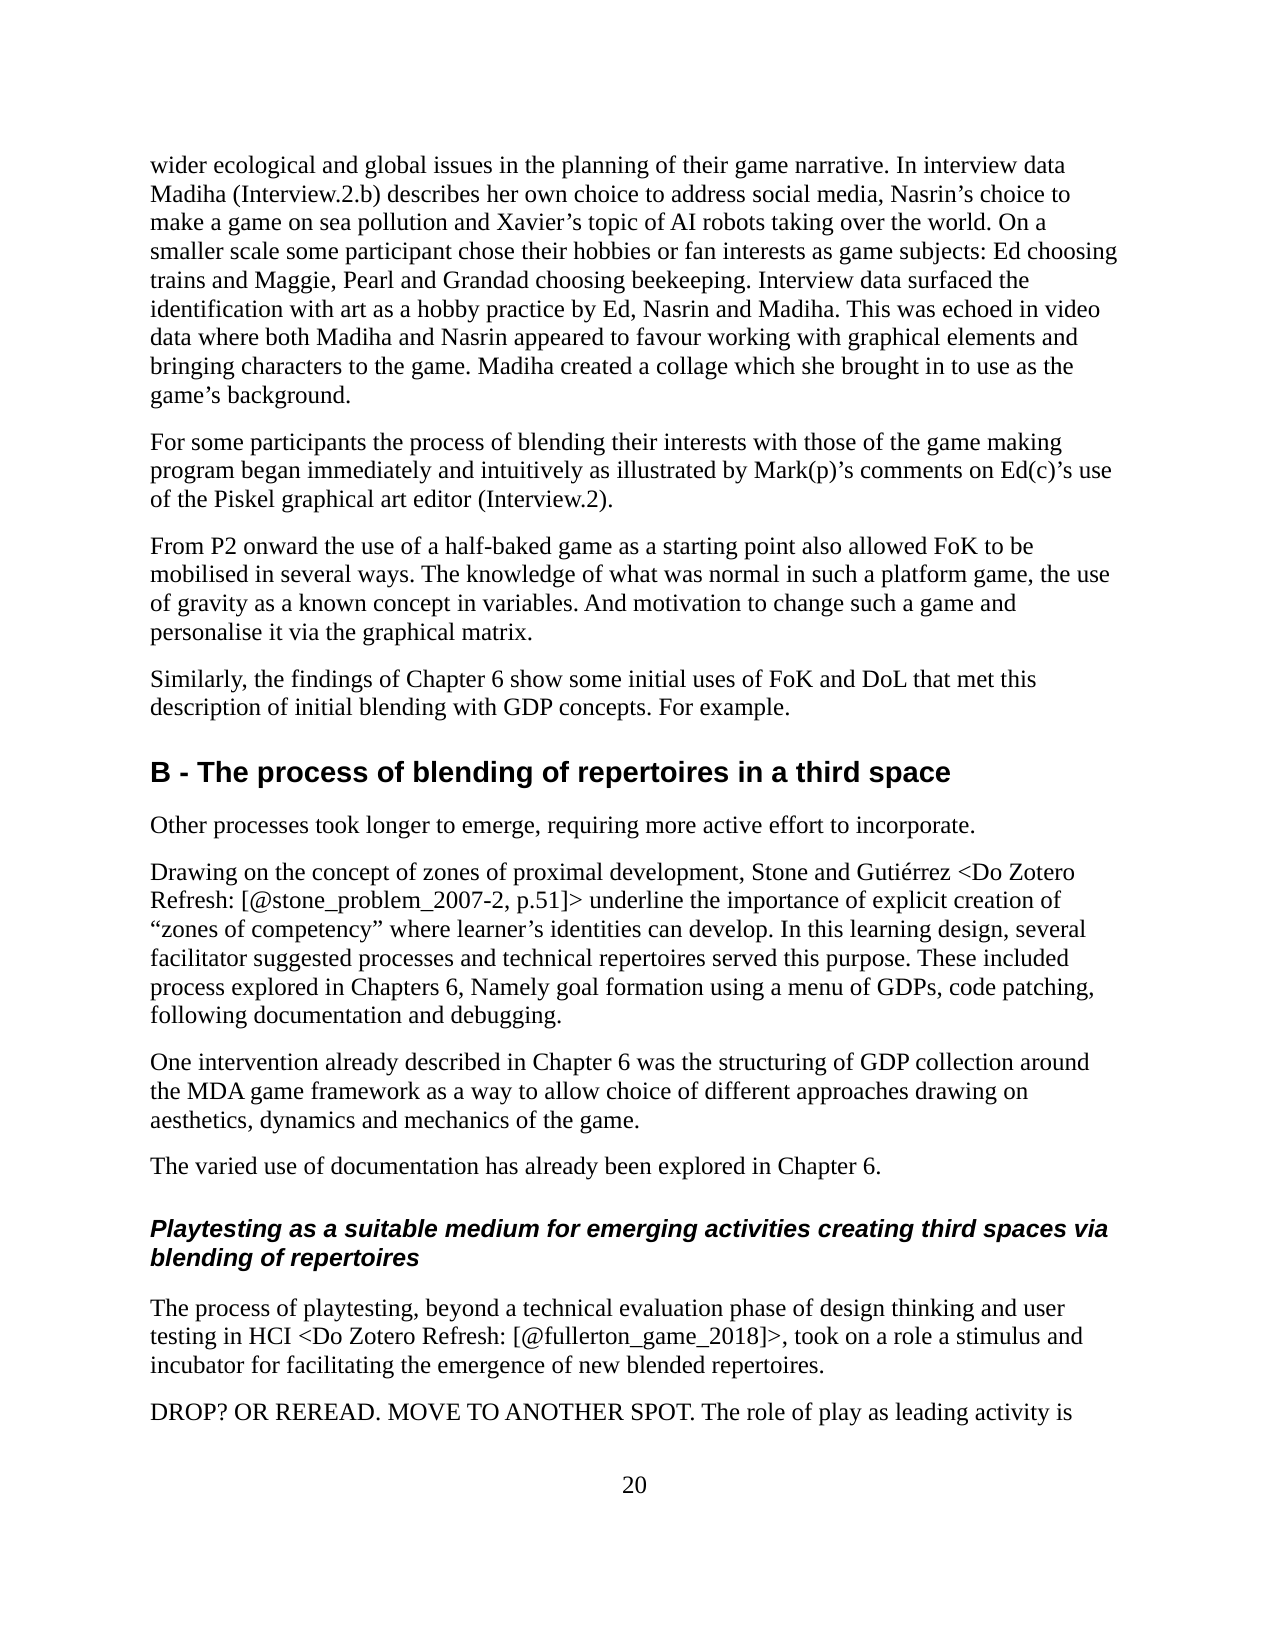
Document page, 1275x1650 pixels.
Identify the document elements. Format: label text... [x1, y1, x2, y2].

text Similarly, the findings of Chapter 6 show some initial uses of FoK and DoL that met this description of initial blending with GDP concepts. For example. [150, 664, 1125, 721]
text Drawing on the concept of zones of proximal development, Stone and Gutiérrez <Do Zotero Refresh: [@stone_problem_2007-2, p.51]> underline the importance of explicit creation of “zones of competency” where learner’s identities can develop. In this learning design, several facilitator suggested processes and technical repertoires served this purpose. These included process explored in Chapters 6, Namely goal formation using a menu of GDPs, code patching, following documentation and debugging. [150, 857, 1125, 1029]
text DROP? OR REREAD. MOVE TO ANOTHER SPOT. The role of play as leading activity is [150, 1397, 1125, 1426]
subtitle B - The process of blending of repertoires in a third space [150, 755, 1125, 789]
text From P2 onward the use of a half-baked game as a starting point also allowed FoK to be mobilised in several ways. The knowledge of what was normal in such a platform game, the use of gravity as a known concept in variables. And motivation to change such a game and personalise it via the graphical matrix. [150, 531, 1125, 646]
text Other processes took longer to emerge, requiring more active effort to incorporate. [150, 810, 1125, 839]
text wider ecological and global issues in the planning of their game narrative. In interview data Madiha (Interview.2.b) describes her own choice to address social media, Nasrin’s choice to make a game on sea pollution and Xavier’s topic of AI robots taking over the world. On a smaller scale some participant chose their hobbies or fan interests as game subjects: Ed choosing trains and Maggie, Pearl and Grandad choosing beekeeping. Interview data surfaced the identification with art as a hobby practice by Ed, Nasrin and Madiha. This was echoed in video data where both Madiha and Nasrin appeared to favour working with graphical elements and bringing characters to the game. Madiha created a collage which she brought in to use as the game’s background. [150, 150, 1125, 409]
subtitle Playtesting as a suitable medium for emerging activities creating third spaces via blending of repertoires [150, 1214, 1125, 1271]
text For some participants the process of blending their interests with those of the game making program began immediately and intuitively as illustrated by Mark(p)’s comments on Ed(c)’s use of the Piskel graphical art editor (Interview.2). [150, 427, 1125, 513]
text The process of playtesting, beyond a technical evaluation phase of design thinking and user testing in HCI <Do Zotero Refresh: [@fullerton_game_2018]>, took on a role a stimulus and incubator for facilitating the emergence of new blended repertoires. [150, 1293, 1125, 1379]
text One intervention already described in Chapter 6 was the structuring of GDP collection around the MDA game framework as a way to allow choice of different approaches drawing on aesthetics, dynamics and mechanics of the game. [150, 1047, 1125, 1133]
text The varied use of documentation has already been explored in Chapter 6. [150, 1151, 1125, 1180]
